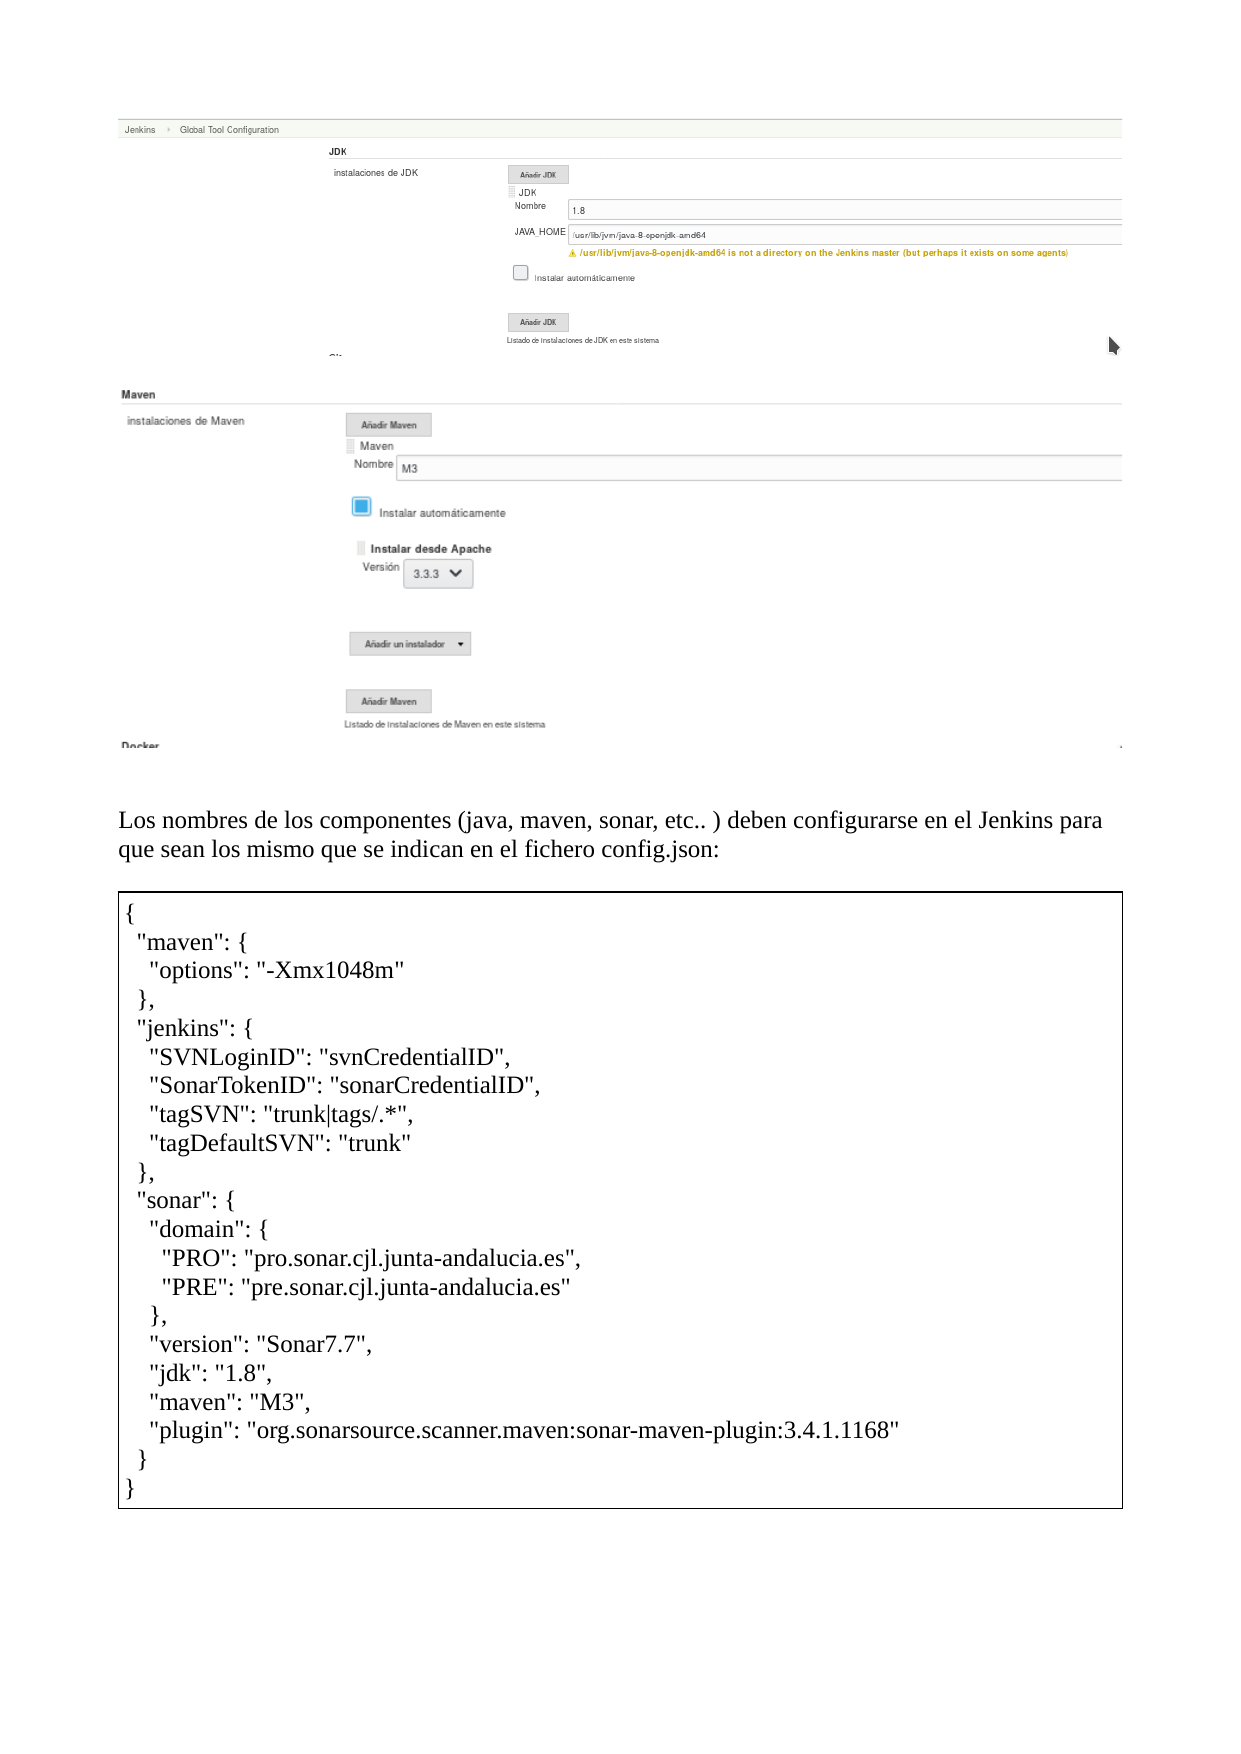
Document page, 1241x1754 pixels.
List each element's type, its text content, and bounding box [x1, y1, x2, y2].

table_header { "maven": { "options": "-Xmx1048m" }, "jenkins": { "SVNLoginID": "svnCredentialID", "SonarTokenID": "sonarCredentialID", "tagSVN": "trunk|tags/.*", "tagDefaultSVN": "trunk" }, "sonar": { "domain": { "PRO": "pro.sonar.cjl.junta-andalucia.es", "PRE": "pre.sonar.cjl.junta-andalucia.es" }, "version": "Sonar7.7", "jdk": "1.8", "maven": "M3", "plugin": "org.sonarsource.scanner.maven:sonar-maven-plugin:3.4.1.1168" } } [119, 893, 1122, 1508]
picture [118, 118, 1123, 356]
text Los nombres de los componentes (java, maven, sonar, etc.. ) deben configurarse en el Jenkins para que sean los mismo que se indican en el fichero config.json: [118, 805, 1122, 863]
picture [118, 384, 1123, 748]
